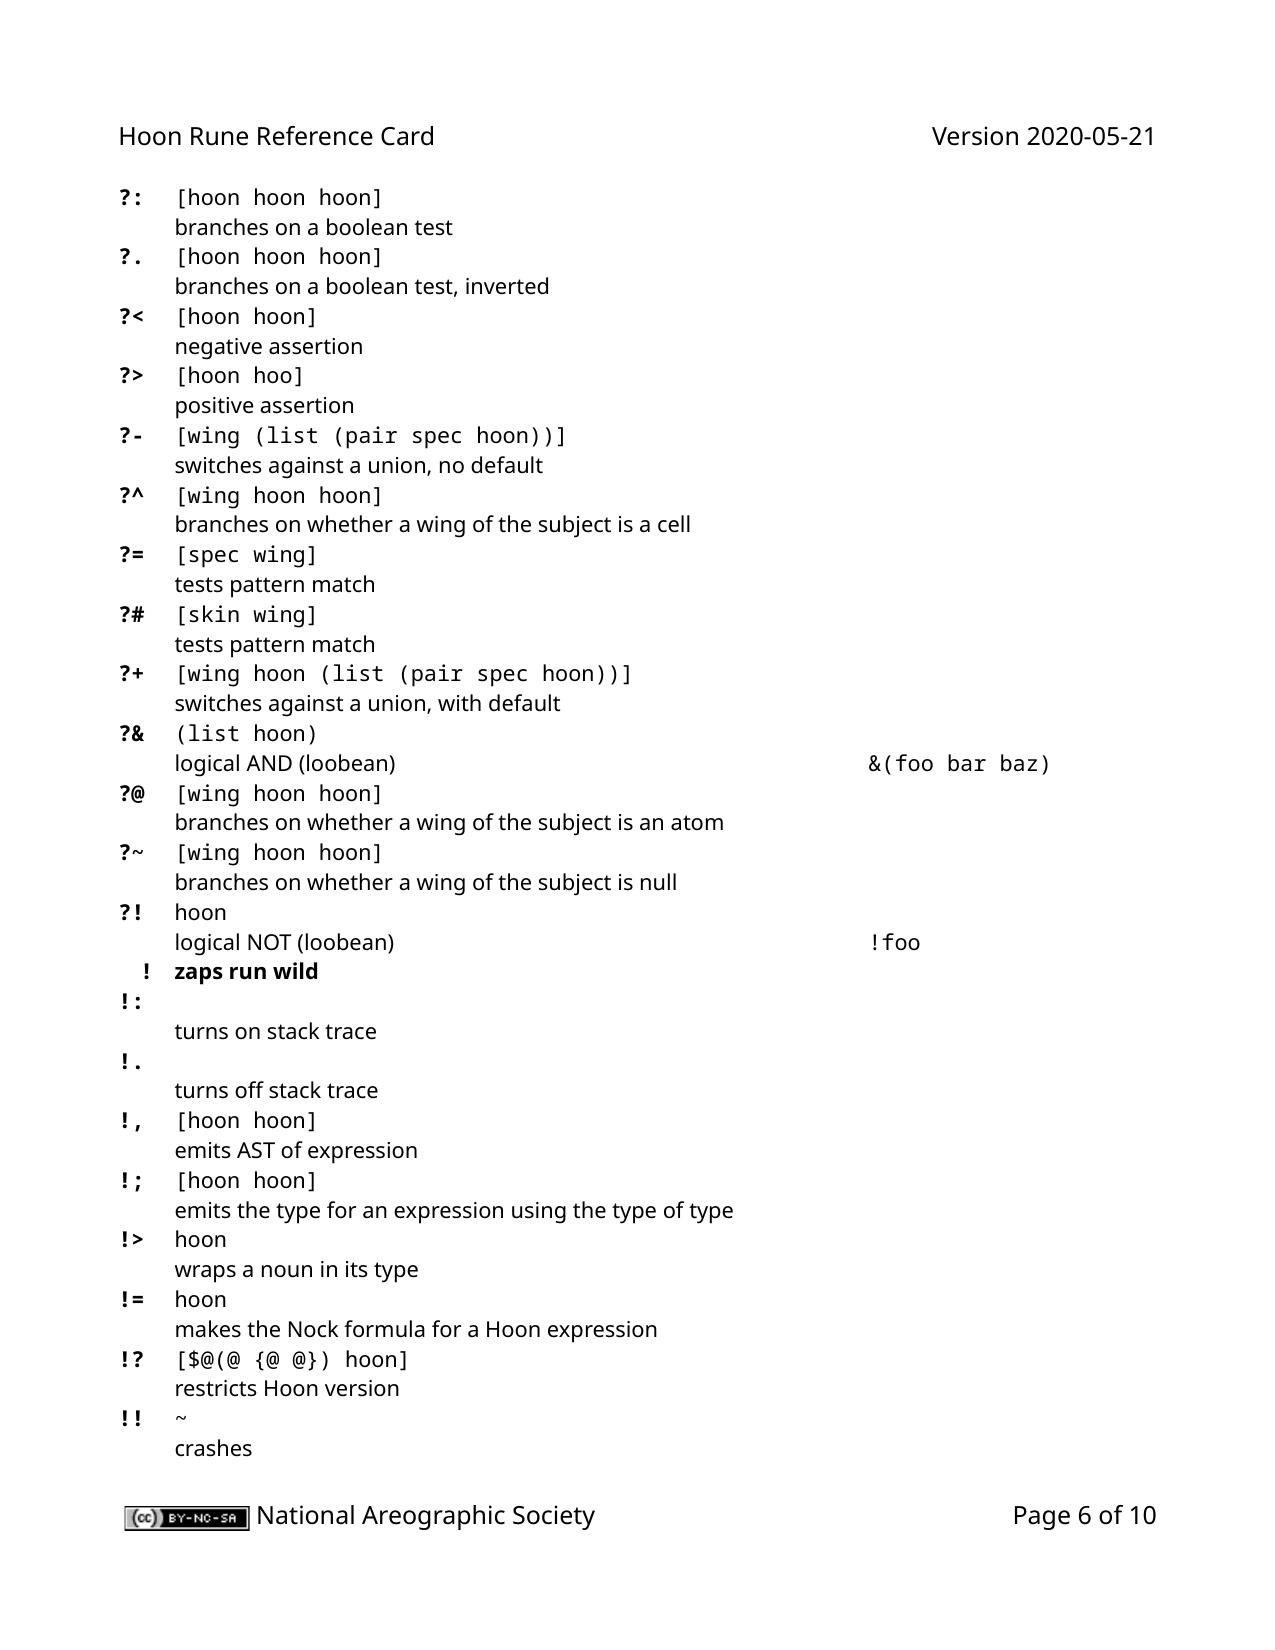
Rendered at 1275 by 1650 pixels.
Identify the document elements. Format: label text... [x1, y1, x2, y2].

table_cell (list hoon) [174, 718, 868, 748]
table_cell [118, 1254, 174, 1284]
table_cell emits the type for an expression using the type of type [174, 1195, 1157, 1224]
table_cell ?# [118, 599, 174, 628]
table_cell ?= [118, 539, 174, 569]
table_cell [118, 1195, 174, 1224]
table_cell !; [118, 1165, 174, 1194]
table_cell [118, 331, 174, 360]
table_cell [hoon hoon hoon] [174, 182, 1157, 211]
table_cell [118, 1373, 174, 1403]
table_cell ?: [118, 182, 174, 211]
table_cell [118, 926, 174, 956]
table_cell [118, 211, 174, 241]
table_cell tests pattern match [174, 569, 1157, 599]
table_cell [118, 1075, 174, 1105]
table_cell [118, 1016, 174, 1046]
table_cell [118, 569, 174, 599]
table_cell switches against a union, no default [174, 450, 1157, 479]
table_cell turns on stack trace [174, 1016, 1157, 1046]
table_cell !foo [868, 926, 1157, 956]
table_cell &(foo bar baz) [868, 748, 1157, 777]
table_cell [$@(@ {@ @}) hoon] [174, 1344, 1157, 1373]
table_cell [118, 748, 174, 777]
table_cell ?+ [118, 658, 174, 688]
table_cell [174, 1046, 1157, 1075]
table_cell branches on whether a wing of the subject is a cell [174, 509, 1157, 539]
table_cell [wing (list (pair spec hoon))] [174, 420, 1157, 450]
table_cell [hoon hoo] [174, 360, 1157, 390]
table_cell [118, 450, 174, 479]
table_cell !, [118, 1105, 174, 1135]
table_cell [118, 867, 174, 897]
table_cell logical NOT (loobean) [174, 926, 868, 956]
table_cell zaps run wild [174, 956, 1157, 986]
table_cell ~ [174, 1403, 1157, 1433]
table_cell [wing hoon hoon] [174, 480, 1157, 509]
table_cell branches on a boolean test, inverted [174, 271, 1157, 301]
table_cell [wing hoon (list (pair spec hoon))] [174, 658, 1157, 688]
table_cell [wing hoon hoon] [174, 837, 1157, 867]
table_cell ?& [118, 718, 174, 748]
table_cell tests pattern match [174, 629, 1157, 658]
table_cell ?~ [118, 837, 174, 867]
table_cell restricts Hoon version [174, 1373, 1157, 1403]
table_cell negative assertion [174, 331, 1157, 360]
table_cell hoon [174, 1284, 1157, 1314]
table_cell [118, 688, 174, 718]
table_cell ?< [118, 301, 174, 331]
table_cell [868, 897, 1157, 926]
table_cell [skin wing] [174, 599, 1157, 628]
picture [124, 1506, 250, 1531]
table_cell [118, 271, 174, 301]
table_cell [118, 1433, 174, 1463]
table_cell crashes [174, 1433, 1157, 1463]
table_cell makes the Nock formula for a Hoon expression [174, 1314, 1157, 1343]
table_cell [118, 1314, 174, 1343]
table_cell [868, 718, 1157, 748]
table_cell !. [118, 1046, 174, 1075]
table_cell !: [118, 986, 174, 1016]
table_cell [118, 629, 174, 658]
table_cell [hoon hoon] [174, 1105, 1157, 1135]
table_cell ?! [118, 897, 174, 926]
table_cell emits AST of expression [174, 1135, 1157, 1165]
table_cell ?- [118, 420, 174, 450]
table_cell [174, 986, 1157, 1016]
table_cell turns off stack trace [174, 1075, 1157, 1105]
table_cell [wing hoon hoon] [174, 778, 1157, 807]
table_cell != [118, 1284, 174, 1314]
table_cell ?> [118, 360, 174, 390]
table_cell !? [118, 1344, 174, 1373]
table_cell ?@ [118, 778, 174, 807]
table_cell positive assertion [174, 390, 1157, 420]
table_cell [hoon hoon hoon] [174, 241, 1157, 271]
table_cell ?. [118, 241, 174, 271]
table_cell [118, 509, 174, 539]
table_cell !! [118, 1403, 174, 1433]
table_cell logical AND (loobean) [174, 748, 868, 777]
table_cell [118, 1135, 174, 1165]
table_cell ?^ [118, 480, 174, 509]
table_cell branches on whether a wing of the subject is an atom [174, 807, 1157, 837]
table_cell [spec wing] [174, 539, 1157, 569]
table_cell branches on a boolean test [174, 211, 1157, 241]
table_cell !> [118, 1224, 174, 1254]
table_cell [hoon hoon] [174, 1165, 1157, 1194]
table_cell [hoon hoon] [174, 301, 1157, 331]
table_cell ! [118, 956, 174, 986]
table_cell switches against a union, with default [174, 688, 1157, 718]
table_cell branches on whether a wing of the subject is null [174, 867, 1157, 897]
table_cell [118, 807, 174, 837]
table_cell hoon [174, 1224, 1157, 1254]
table_cell wraps a noun in its type [174, 1254, 1157, 1284]
table_cell [118, 390, 174, 420]
table_cell hoon [174, 897, 868, 926]
